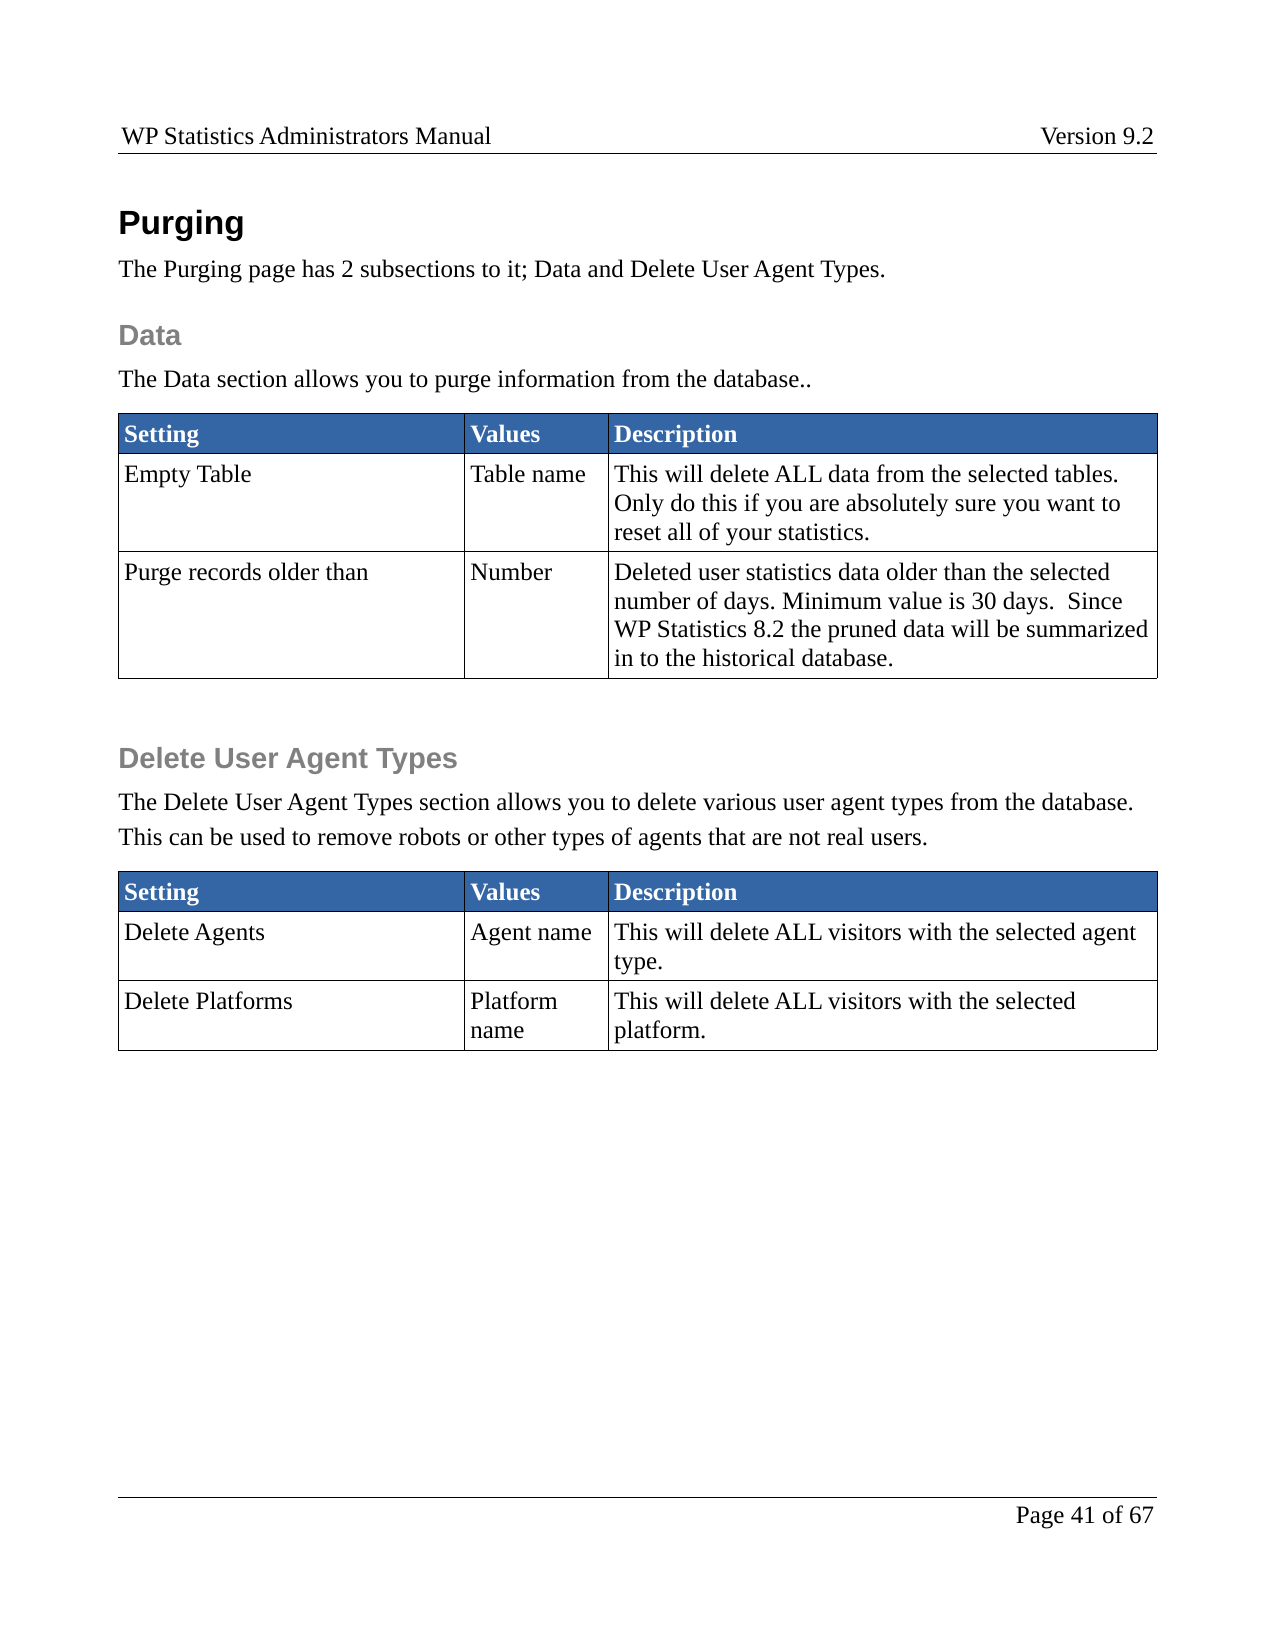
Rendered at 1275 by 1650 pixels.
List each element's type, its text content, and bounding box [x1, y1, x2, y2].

subtitle Purging [118, 203, 1157, 242]
text The Delete User Agent Types section allows you to delete various user agent types from the database. This can be used to remove robots or other types of agents that are not real users. [118, 787, 1157, 851]
table_header Setting [119, 872, 464, 911]
table_cell Platform name [465, 981, 608, 1049]
table_cell Table name [465, 454, 608, 551]
subtitle Data [118, 318, 1157, 351]
table_cell This will delete ALL data from the selected tables. Only do this if you are absolutely sure you want to reset all of your statistics. [609, 454, 1157, 551]
table_cell This will delete ALL visitors with the selected platform. [609, 981, 1157, 1049]
table_header Description [609, 872, 1157, 911]
table_header Setting [119, 414, 464, 453]
subtitle Delete User Agent Types [118, 741, 1157, 775]
table_cell Delete Platforms [119, 981, 464, 1049]
table_header Values [465, 414, 608, 453]
table_cell Agent name [465, 912, 608, 980]
text The Data section allows you to purge information from the database.. [118, 364, 1157, 393]
table_header Description [609, 414, 1157, 453]
text The Purging page has 2 subsections to it; Data and Delete User Agent Types. [118, 254, 1157, 283]
table_cell Empty Table [119, 454, 464, 551]
table_header Values [465, 872, 608, 911]
table_cell Deleted user statistics data older than the selected number of days. Minimum value is 30 days. Since WP Statistics 8.2 the pruned data will be summarized in to the historical database. [609, 552, 1157, 678]
table_cell Purge records older than [119, 552, 464, 678]
table_cell This will delete ALL visitors with the selected agent type. [609, 912, 1157, 980]
table_cell Delete Agents [119, 912, 464, 980]
table_cell Number [465, 552, 608, 678]
